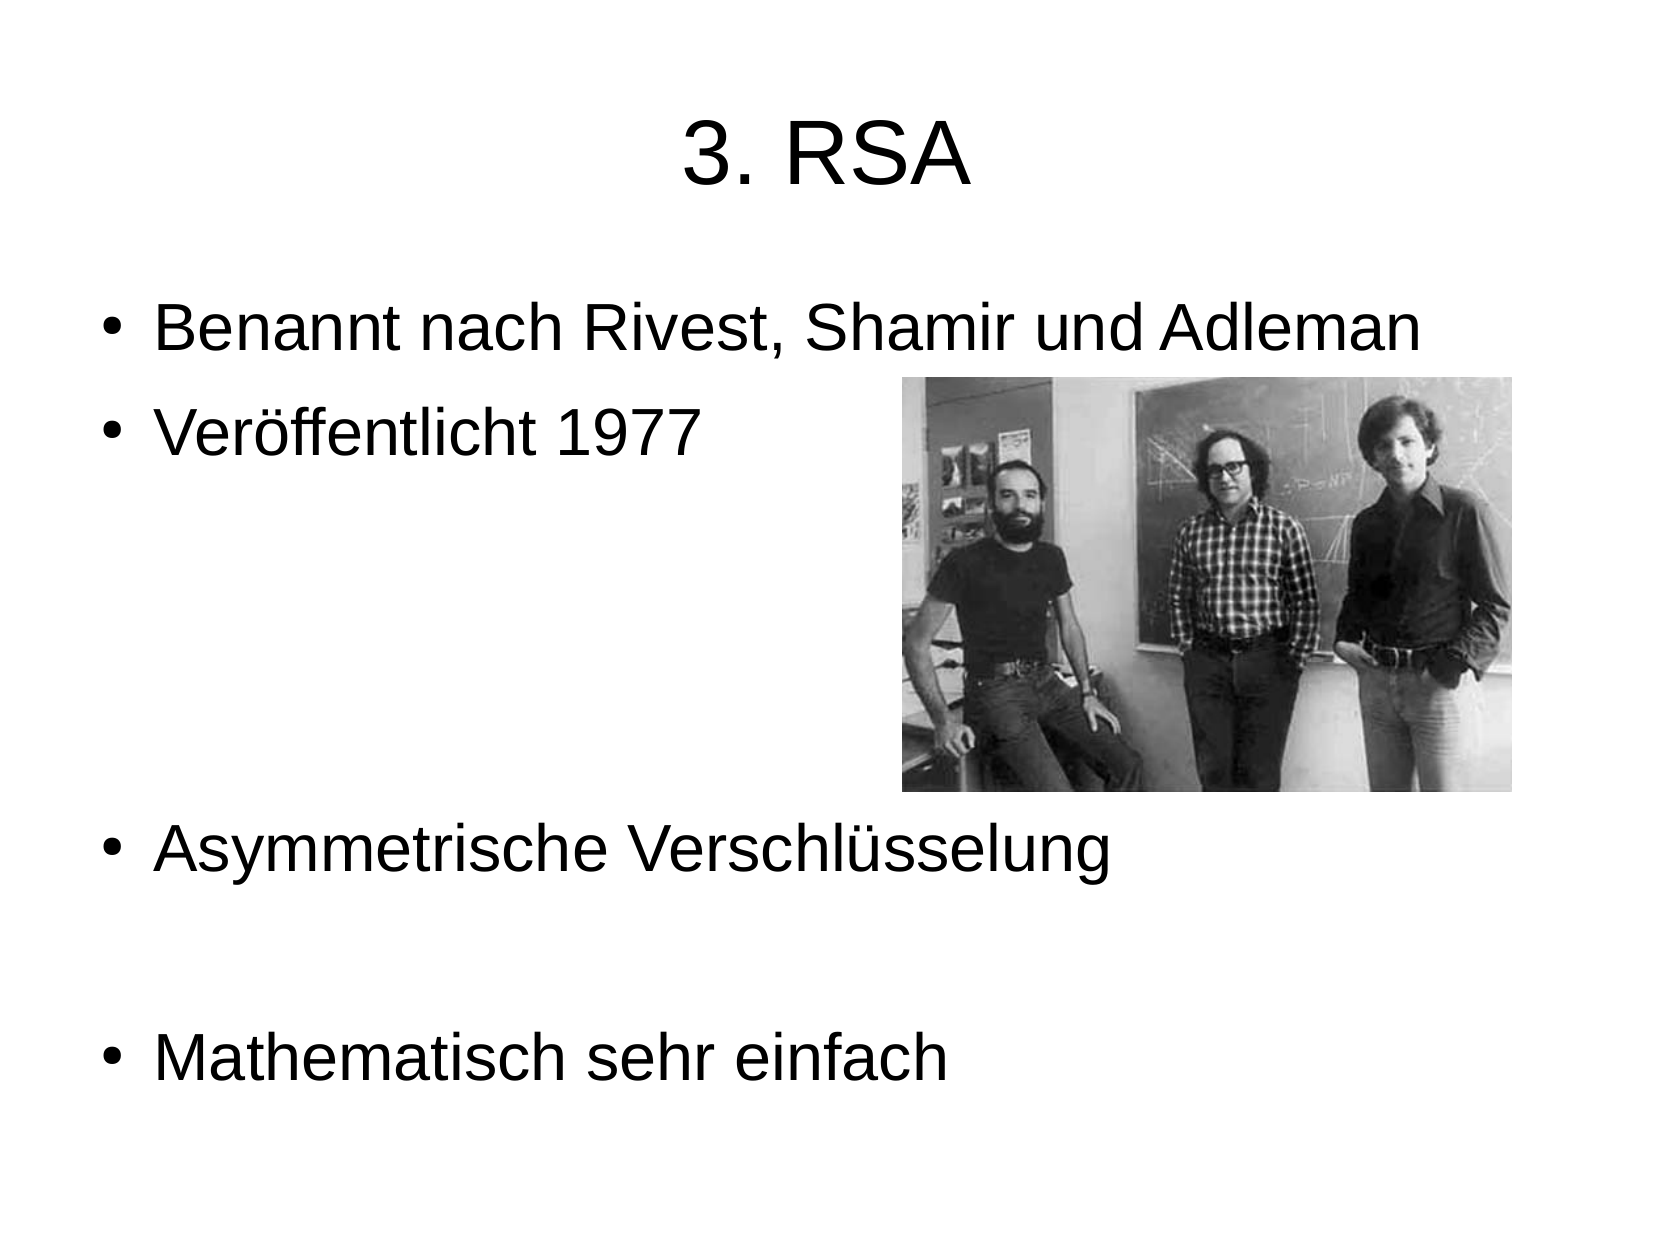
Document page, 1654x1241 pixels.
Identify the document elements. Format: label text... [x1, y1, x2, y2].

picture [902, 377, 1512, 792]
list Benannt nach Rivest, Shamir und Adleman Veröffentlicht 1977 Asymmetrische Verschlüsselung Mathematisch sehr einfach [82, 290, 1571, 1109]
title 3. RSA [82, 49, 1571, 257]
